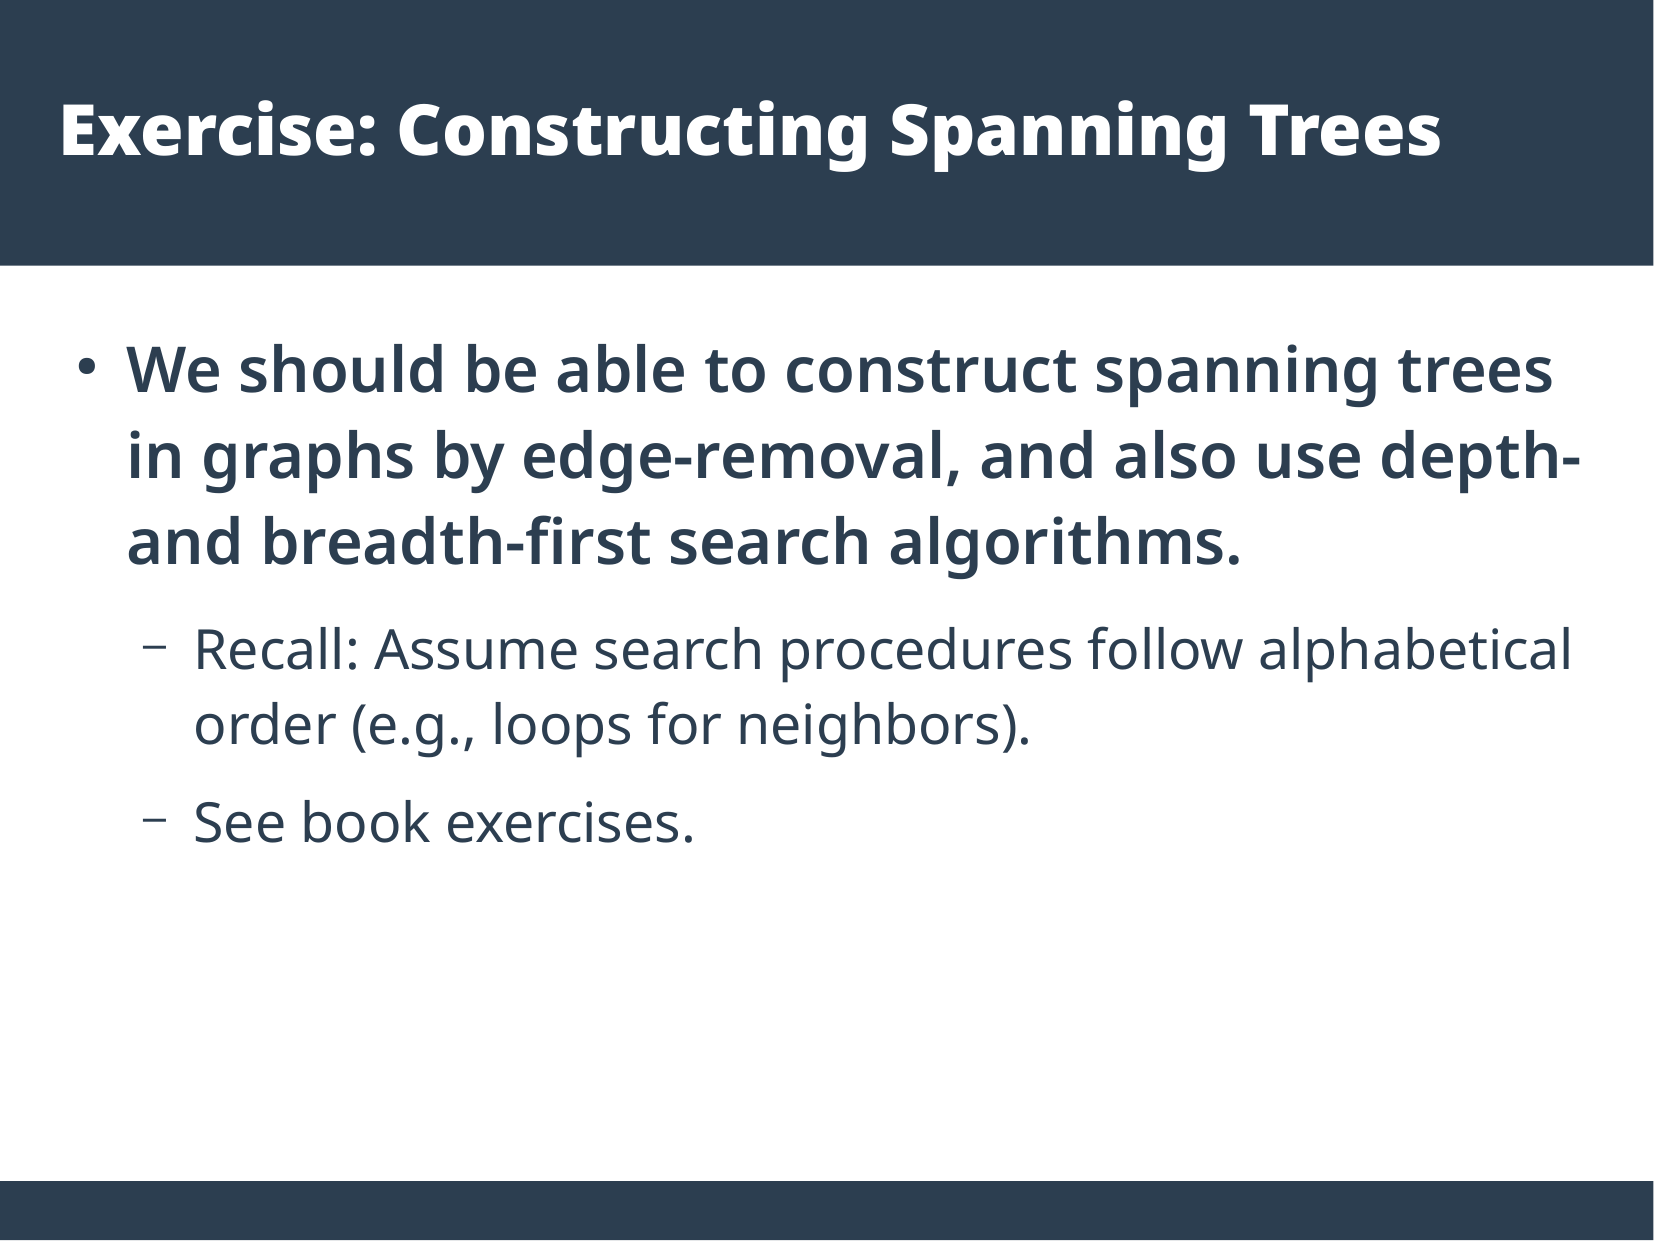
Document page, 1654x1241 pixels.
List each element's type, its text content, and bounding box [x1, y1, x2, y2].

title Exercise: Constructing Spanning Trees [59, 49, 1595, 207]
list We should be able to construct spanning trees in graphs by edge-removal, and also use depth- and breadth-first search algorithms. Recall: Assume search procedures follow alphabetical order (e.g., loops for neighbors). See book exercises. [59, 324, 1595, 871]
